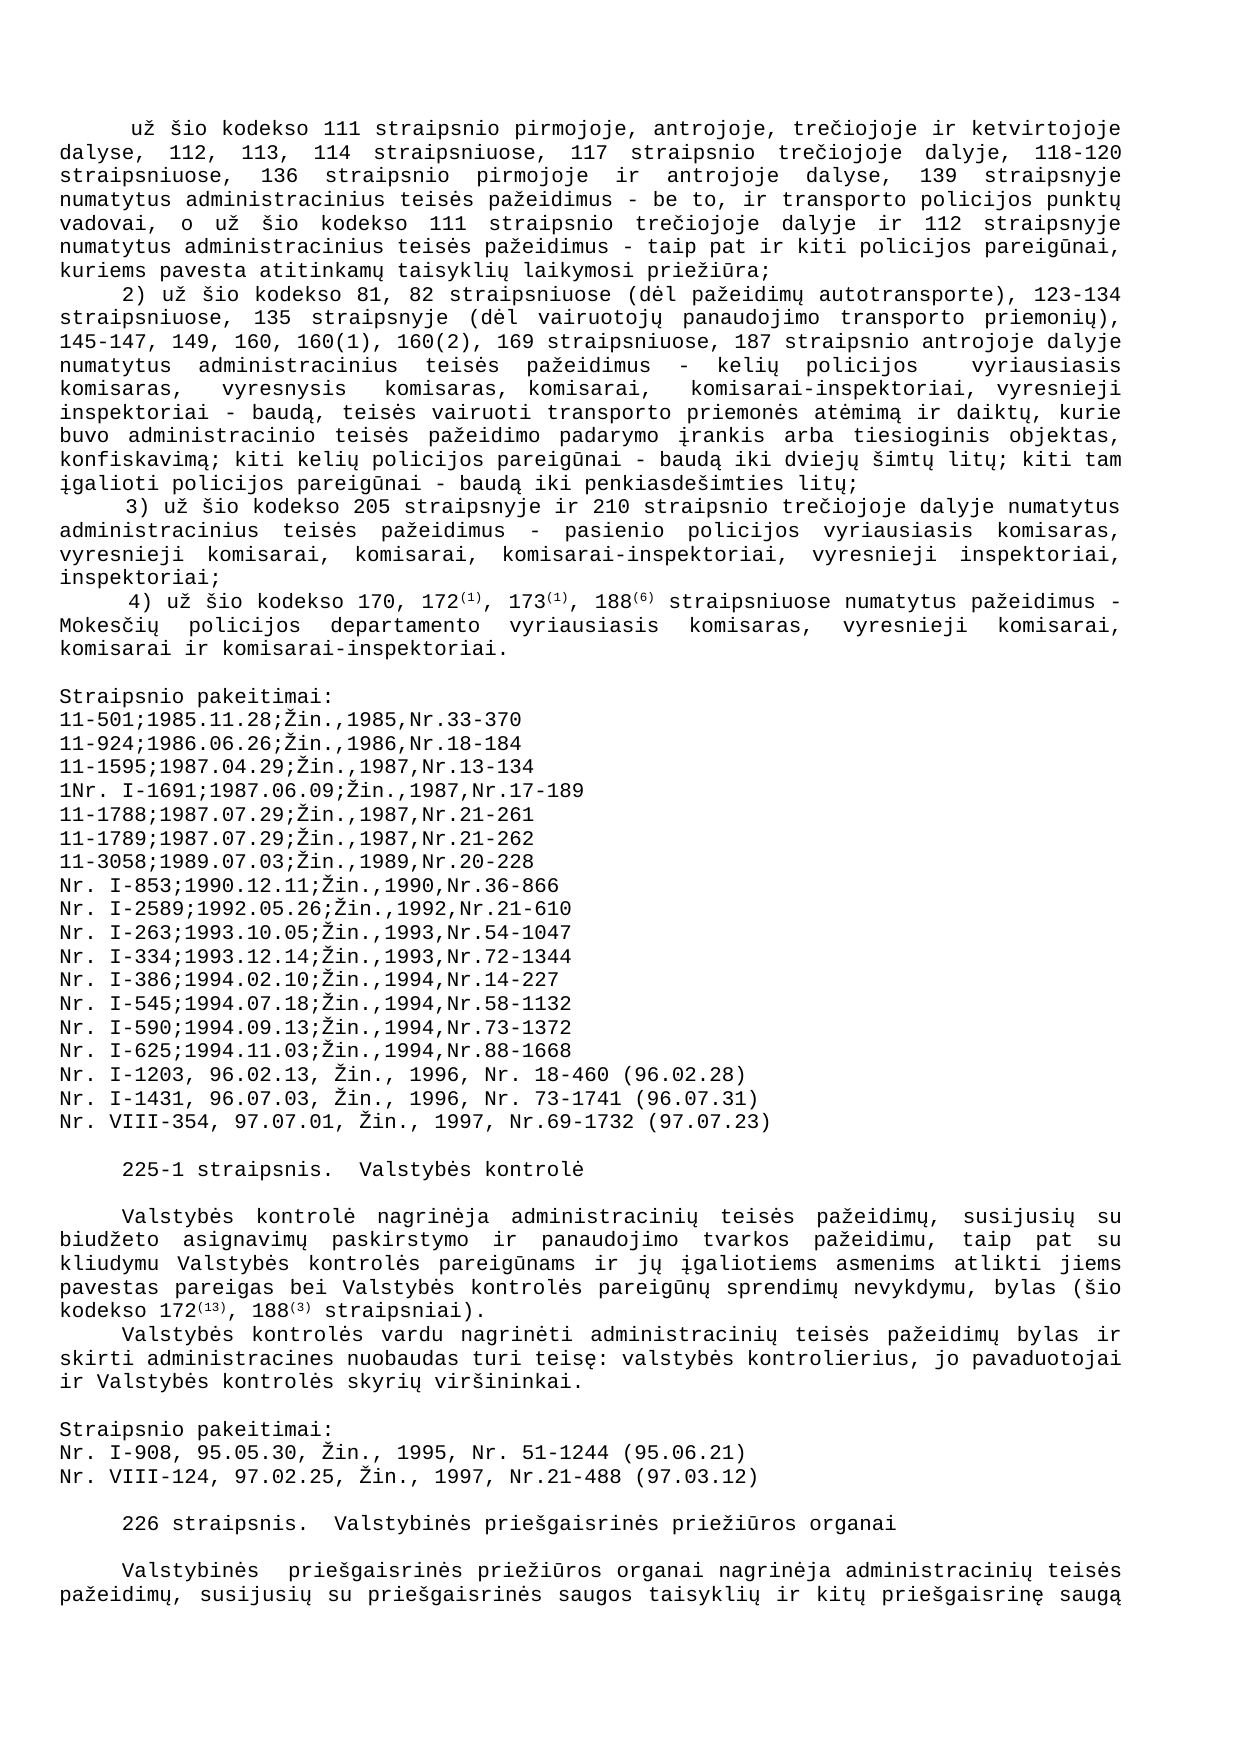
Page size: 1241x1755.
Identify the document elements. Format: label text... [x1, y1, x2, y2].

text Nr. I-386;1994.02.10;Žin.,1994,Nr.14-227 [59, 969, 1122, 993]
text Nr. I-853;1990.12.11;Žin.,1990,Nr.36-866 [59, 875, 1122, 898]
text 11-501;1985.11.28;Žin.,1985,Nr.33-370 [59, 709, 1122, 733]
text Valstybinės priešgaisrinės priežiūros organai nagrinėja administracinių teisės pažeidimų, susijusių su priešgaisrinės saugos taisyklių ir kitų priešgaisrinę saugą [59, 1561, 1122, 1608]
text Nr. I-2589;1992.05.26;Žin.,1992,Nr.21-610 [59, 898, 1122, 922]
text Nr. VIII-124, 97.02.25, Žin., 1997, Nr.21-488 (97.03.12) [59, 1466, 1122, 1489]
text 4) už šio kodekso 170, 172(1), 173(1), 188(6) straipsniuose numatytus pažeidimus - Mokesčių policijos departamento vyriausiasis komisaras, vyresnieji komisarai, komisarai ir komisarai-inspektoriai. [59, 591, 1122, 662]
text Nr. I-545;1994.07.18;Žin.,1994,Nr.58-1132 [59, 993, 1122, 1017]
text Nr. I-590;1994.09.13;Žin.,1994,Nr.73-1372 [59, 1017, 1122, 1040]
text 11-3058;1989.07.03;Žin.,1989,Nr.20-228 [59, 851, 1122, 875]
text 2) už šio kodekso 81, 82 straipsniuose (dėl pažeidimų autotransporte), 123-134 straipsniuose, 135 straipsnyje (dėl vairuotojų panaudojimo transporto priemonių), 145-147, 149, 160, 160(1), 160(2), 169 straipsniuose, 187 straipsnio antrojoje dalyje numatytus administracinius teisės pažeidimus - kelių policijos vyriausiasis komisaras, vyresnysis komisaras, komisarai, komisarai-inspektoriai, vyresnieji inspektoriai - baudą, teisės vairuoti transporto priemonės atėmimą ir daiktų, kurie buvo administracinio teisės pažeidimo padarymo įrankis arba tiesioginis objektas, konfiskavimą; kiti kelių policijos pareigūnai - baudą iki dviejų šimtų litų; kiti tam įgalioti policijos pareigūnai - baudą iki penkiasdešimties litų; [59, 284, 1122, 496]
text 11-1788;1987.07.29;Žin.,1987,Nr.21-261 [59, 804, 1122, 827]
text už šio kodekso 111 straipsnio pirmojoje, antrojoje, trečiojoje ir ketvirtojoje dalyse, 112, 113, 114 straipsniuose, 117 straipsnio trečiojoje dalyje, 118-120 straipsniuose, 136 straipsnio pirmojoje ir antrojoje dalyse, 139 straipsnyje numatytus administracinius teisės pažeidimus - be to, ir transporto policijos punktų vadovai, o už šio kodekso 111 straipsnio trečiojoje dalyje ir 112 straipsnyje numatytus administracinius teisės pažeidimus - taip pat ir kiti policijos pareigūnai, kuriems pavesta atitinkamų taisyklių laikymosi priežiūra; [59, 118, 1122, 284]
text Nr. I-334;1993.12.14;Žin.,1993,Nr.72-1344 [59, 946, 1122, 969]
text 11-1789;1987.07.29;Žin.,1987,Nr.21-262 [59, 827, 1122, 851]
text 225-1 straipsnis. Valstybės kontrolė [59, 1158, 1122, 1182]
text 11-1595;1987.04.29;Žin.,1987,Nr.13-134 [59, 757, 1122, 780]
text Valstybės kontrolė nagrinėja administracinių teisės pažeidimų, susijusių su biudžeto asignavimų paskirstymo ir panaudojimo tvarkos pažeidimu, taip pat su kliudymu Valstybės kontrolės pareigūnams ir jų įgaliotiems asmenims atlikti jiems pavestas pareigas bei Valstybės kontrolės pareigūnų sprendimų nevykdymu, bylas (šio kodekso 172(13), 188(3) straipsniai). [59, 1206, 1122, 1324]
text Nr. I-625;1994.11.03;Žin.,1994,Nr.88-1668 [59, 1040, 1122, 1064]
text Nr. I-1203, 96.02.13, Žin., 1996, Nr. 18-460 (96.02.28) [59, 1064, 1122, 1088]
text 3) už šio kodekso 205 straipsnyje ir 210 straipsnio trečiojoje dalyje numatytus administracinius teisės pažeidimus - pasienio policijos vyriausiasis komisaras, vyresnieji komisarai, komisarai, komisarai-inspektoriai, vyresnieji inspektoriai, inspektoriai; [59, 496, 1122, 591]
text 226 straipsnis. Valstybinės priešgaisrinės priežiūros organai [59, 1513, 1122, 1537]
text Straipsnio pakeitimai: [59, 1419, 1122, 1442]
text Nr. I-1431, 96.07.03, Žin., 1996, Nr. 73-1741 (96.07.31) [59, 1088, 1122, 1111]
text Nr. I-908, 95.05.30, Žin., 1995, Nr. 51-1244 (95.06.21) [59, 1442, 1122, 1466]
text Valstybės kontrolės vardu nagrinėti administracinių teisės pažeidimų bylas ir skirti administracines nuobaudas turi teisę: valstybės kontrolierius, jo pavaduotojai ir Valstybės kontrolės skyrių viršininkai. [59, 1324, 1122, 1395]
text 1Nr. I-1691;1987.06.09;Žin.,1987,Nr.17-189 [59, 780, 1122, 804]
text Nr. VIII-354, 97.07.01, Žin., 1997, Nr.69-1732 (97.07.23) [59, 1111, 1122, 1135]
text Nr. I-263;1993.10.05;Žin.,1993,Nr.54-1047 [59, 922, 1122, 946]
text Straipsnio pakeitimai: [59, 686, 1122, 709]
text 11-924;1986.06.26;Žin.,1986,Nr.18-184 [59, 733, 1122, 757]
